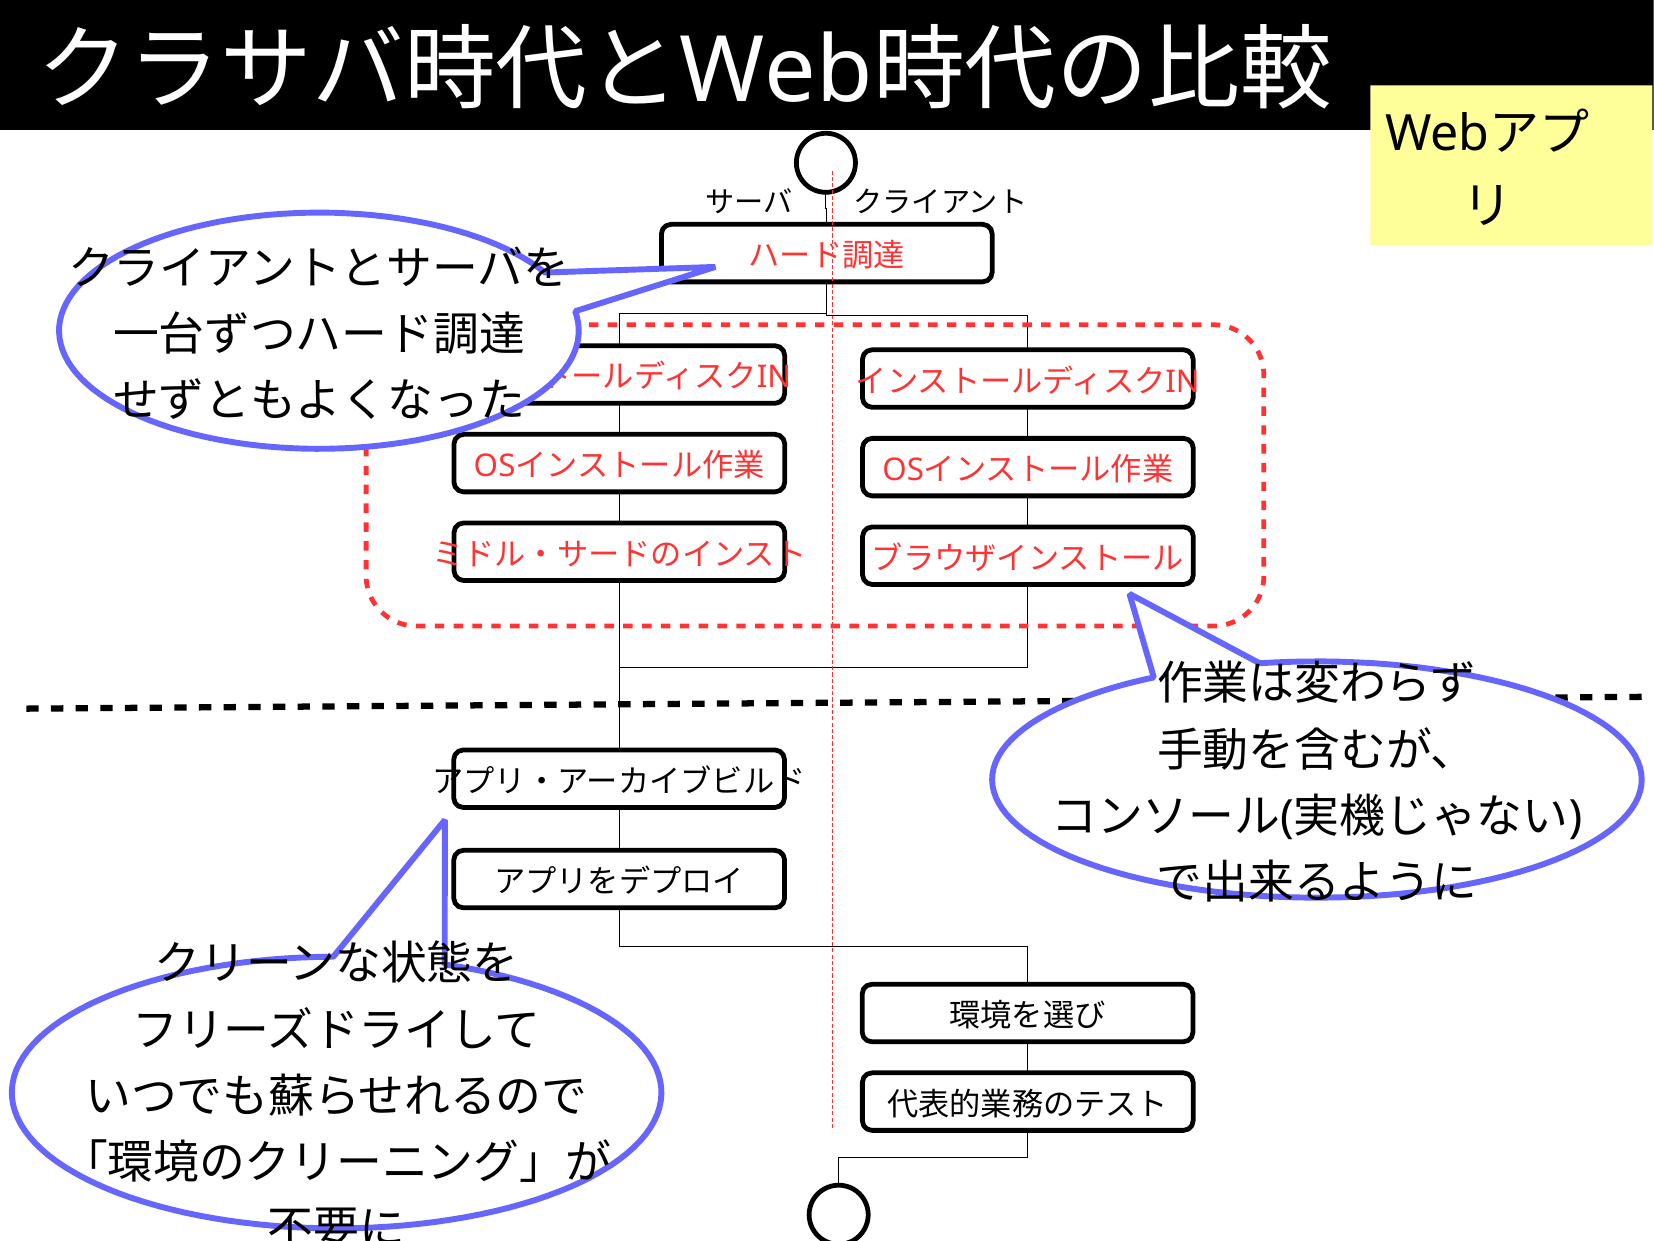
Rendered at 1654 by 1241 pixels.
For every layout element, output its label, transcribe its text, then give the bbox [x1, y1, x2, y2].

text_box [809, 1185, 869, 1241]
text_box インストールディスクIN [525, 345, 785, 404]
text_box インストールディスクIN [862, 349, 1194, 408]
text_box [796, 133, 856, 171]
text_box OSインストール作業 [453, 434, 785, 492]
text_box 作業は変わらず 手動を含むが、 コンソール(実機じゃない) で出来るように [992, 593, 1642, 898]
text_box OSインストール作業 [862, 438, 1194, 496]
text_box サーバ クライアント [690, 171, 1046, 231]
text_box 環境を選び [862, 984, 1193, 1042]
text_box クリーンな状態を フリーズドライして いつでも蘇らせれるので 「環境のクリーニング」が 不要に [11, 819, 662, 1229]
text_box ハード調達 [661, 224, 993, 282]
text_box アプリ・アーカイブビルド [453, 749, 785, 808]
text_box Webアプリ [1370, 129, 1653, 201]
text_box 代表的業務のテスト [862, 1072, 1194, 1131]
text_box クライアントとサーバを 一台ずつハード調達 せずともよくなった [59, 212, 716, 449]
text_box ブラウザインストール [862, 526, 1194, 585]
title クラサバ時代とWeb時代の比較 [22, 0, 1653, 130]
text_box アプリをデプロイ [453, 850, 785, 908]
text_box ミドル・サードのインスト [454, 522, 785, 581]
